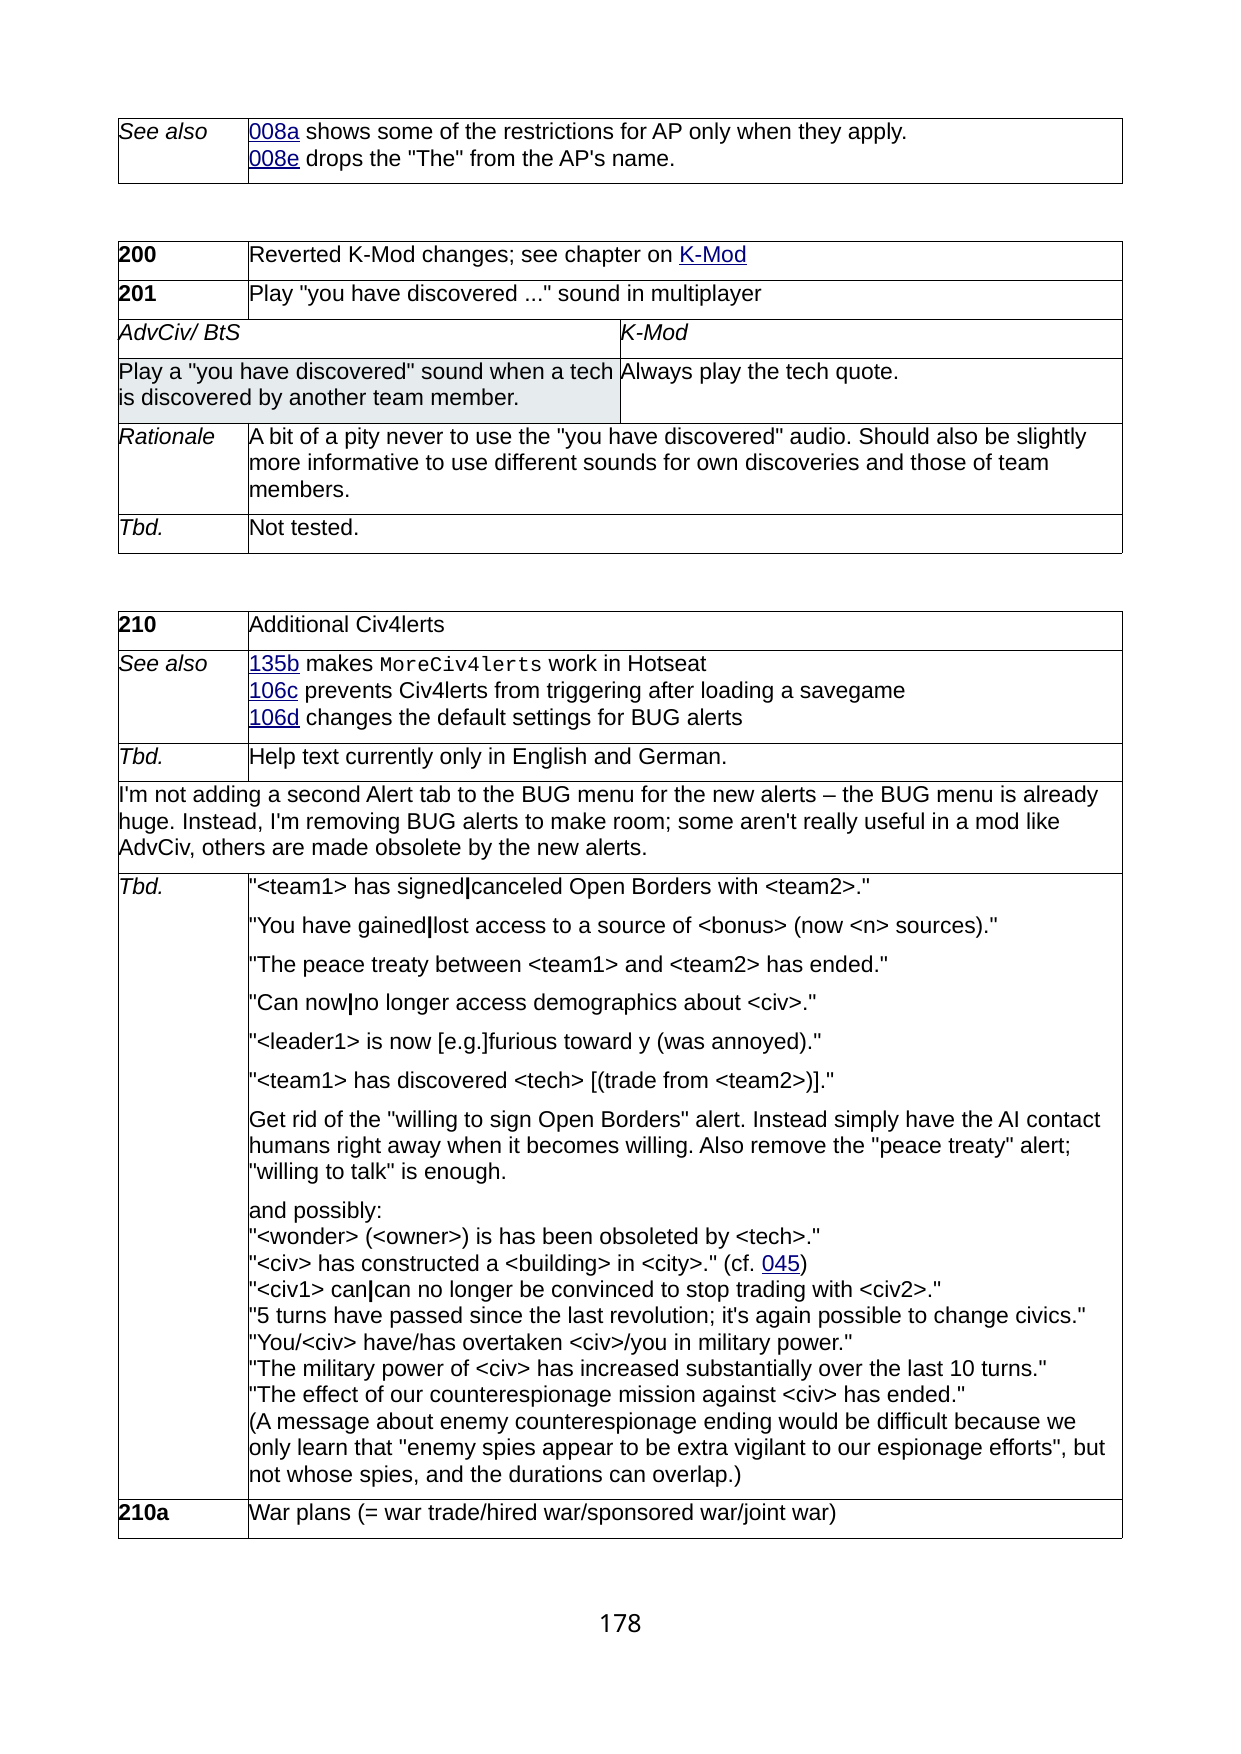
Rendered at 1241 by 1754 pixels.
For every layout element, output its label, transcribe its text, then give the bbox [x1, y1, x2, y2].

table_cell War plans (= war trade/hired war/sponsored war/joint war) [249, 1500, 1122, 1538]
table_header Reverted K-Mod changes; see chapter on K-Mod [249, 242, 1122, 280]
table_cell Help text currently only in English and German. [249, 744, 1122, 781]
table_cell Play a "you have discovered" sound when a tech is discovered by another team member. [119, 359, 620, 423]
table_cell Not tested. [249, 515, 1122, 553]
table_cell AdvCiv/ BtS [119, 320, 620, 357]
table_header 200 [119, 242, 248, 280]
table_cell 135b makes MoreCiv4lerts work in Hotseat 106c prevents Civ4lerts from triggering after loading a savegame 106d changes the default settings for BUG alerts [249, 651, 1122, 742]
table_cell Always play the tech quote. [621, 359, 1122, 423]
table_header Additional Civ4lerts [249, 612, 1122, 649]
table_cell Rationale [119, 424, 248, 514]
table_cell I'm not adding a second Alert tab to the BUG menu for the new alerts – the BUG menu is already huge. Instead, I'm removing BUG alerts to make room; some aren't really useful in a mod like AdvCiv, others are made obsolete by the new alerts. [119, 782, 1122, 873]
table_cell Tbd. [119, 515, 248, 553]
table_cell 201 [119, 281, 248, 319]
table_cell Tbd. [119, 744, 248, 781]
table_cell "<team1> has signed|canceled Open Borders with <team2>." "You have gained|lost access to a source of <bonus> (now <n> sources)." "The peace treaty between <team1> and <team2> has ended." "Can now|no longer access demographics about <civ>." "<leader1> is now [e.g.]furious toward y (was annoyed)." "<team1> has discovered <tech> [(trade from <team2>)]." Get rid of the "willing to sign Open Borders" alert. Instead simply have the AI contact humans right away when it becomes willing. Also remove the "peace treaty" alert; "willing to talk" is enough. and possibly: "<wonder> (<owner>) is has been obsoleted by <tech>." "<civ> has constructed a <building> in <city>." (cf. 045) "<civ1> can|can no longer be convinced to stop trading with <civ2>." "5 turns have passed since the last revolution; it's again possible to change civics." "You/<civ> have/has overtaken <civ>/you in military power." "The military power of <civ> has increased substantially over the last 10 turns." "The effect of our counterespionage mission against <civ> has ended." (A message about enemy counterespionage ending would be difficult because we only learn that "enemy spies appear to be extra vigilant to our espionage efforts", but not whose spies, and the durations can overlap.) [249, 874, 1122, 1499]
table_header 210 [119, 612, 248, 649]
table_cell Tbd. [119, 874, 248, 1499]
table_cell K-Mod [621, 320, 1122, 357]
table_cell See also [119, 119, 248, 183]
table_cell A bit of a pity never to use the "you have discovered" audio. Should also be slightly more informative to use different sounds for own discoveries and those of team members. [249, 424, 1122, 514]
table_cell Play "you have discovered ..." sound in multiplayer [249, 281, 1122, 319]
table_cell 008a shows some of the restrictions for AP only when they apply. 008e drops the "The" from the AP's name. [249, 119, 1122, 183]
table_cell 210a [119, 1500, 248, 1538]
table_cell See also [119, 651, 248, 742]
